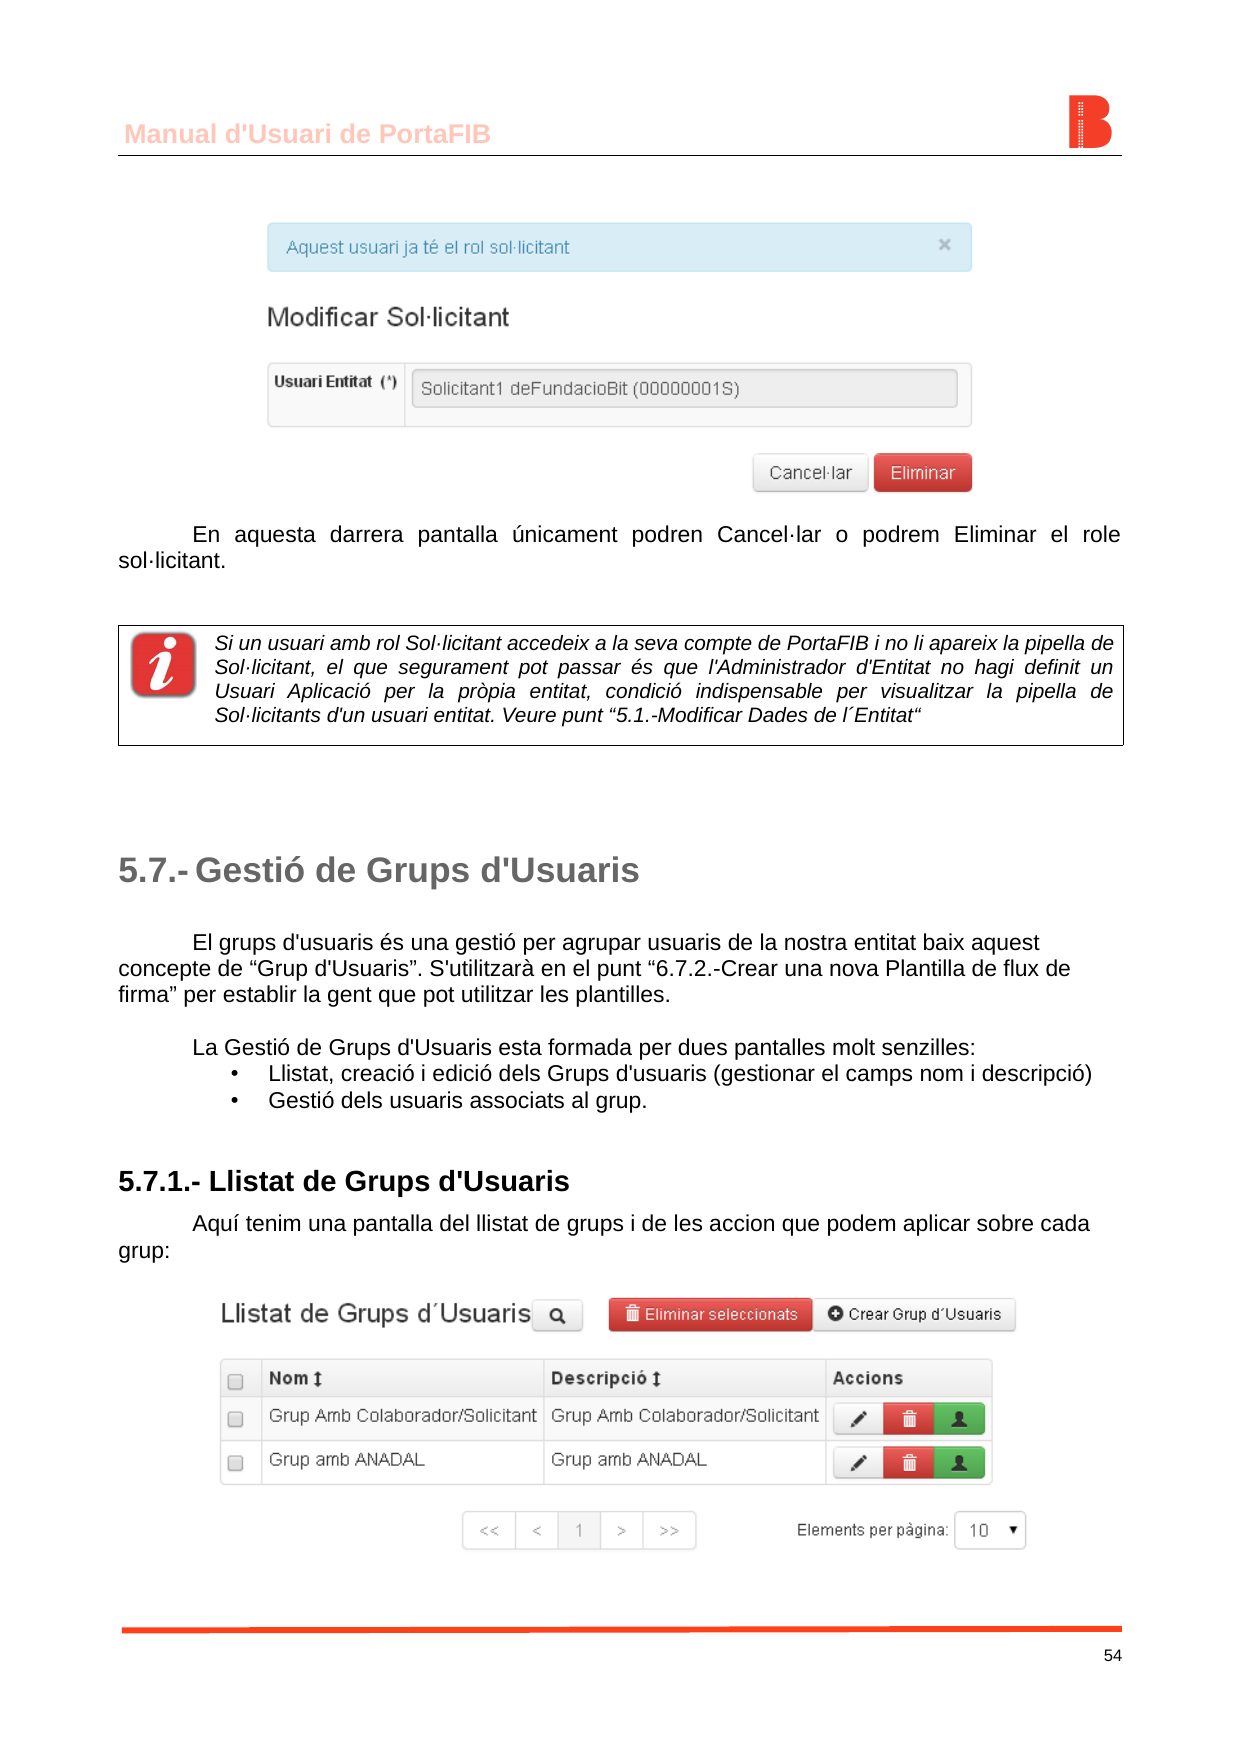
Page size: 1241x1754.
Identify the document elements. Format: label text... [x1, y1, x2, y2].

picture [129, 630, 198, 699]
picture [1063, 94, 1117, 150]
text Aquí tenim una pantalla del llistat de grups i de les accion que podem aplicar sobre cada grup: [118, 1210, 1122, 1263]
table_header Si un usuari amb rol Sol·licitant accedeix a la seva compte de PortaFIB i no li apareix la pipella de Sol·licitant, el que segurament pot passar és que l'Administrador d'Entitat no hagi definit un Usuari Aplicació per la pròpia entitat, condició indispensable per visualitzar la pipella de Sol·licitants d'un usuari entitat. Veure punt “5.1.-Modificar Dades de l´Entitat“ [209, 626, 1123, 745]
subtitle Gestió de Grups d'Usuaris [118, 849, 1122, 889]
table_header [119, 626, 209, 745]
list Llistat, creació i edició dels Grups d'usuaris (gestionar el camps nom i descripció) [231, 1060, 1122, 1087]
text En aquesta darrera pantalla únicament podren Cancel·lar o podrem Eliminar el role sol·licitant. [118, 521, 1122, 573]
subtitle Llistat de Grups d'Usuaris [118, 1164, 1122, 1198]
picture [252, 215, 988, 509]
text La Gestió de Grups d'Usuaris esta formada per dues pantalles molt senzilles: [118, 1034, 1122, 1060]
picture [202, 1289, 1038, 1564]
text El grups d'usuaris és una gestió per agrupar usuaris de la nostra entitat baix aquest concepte de “Grup d'Usuaris”. S'utilitzarà en el punt “6.7.2.-Crear una nova Plantilla de flux de firma” per establir la gent que pot utilitzar les plantilles. [118, 928, 1122, 1007]
list Gestió dels usuaris associats al grup. [231, 1087, 1122, 1113]
